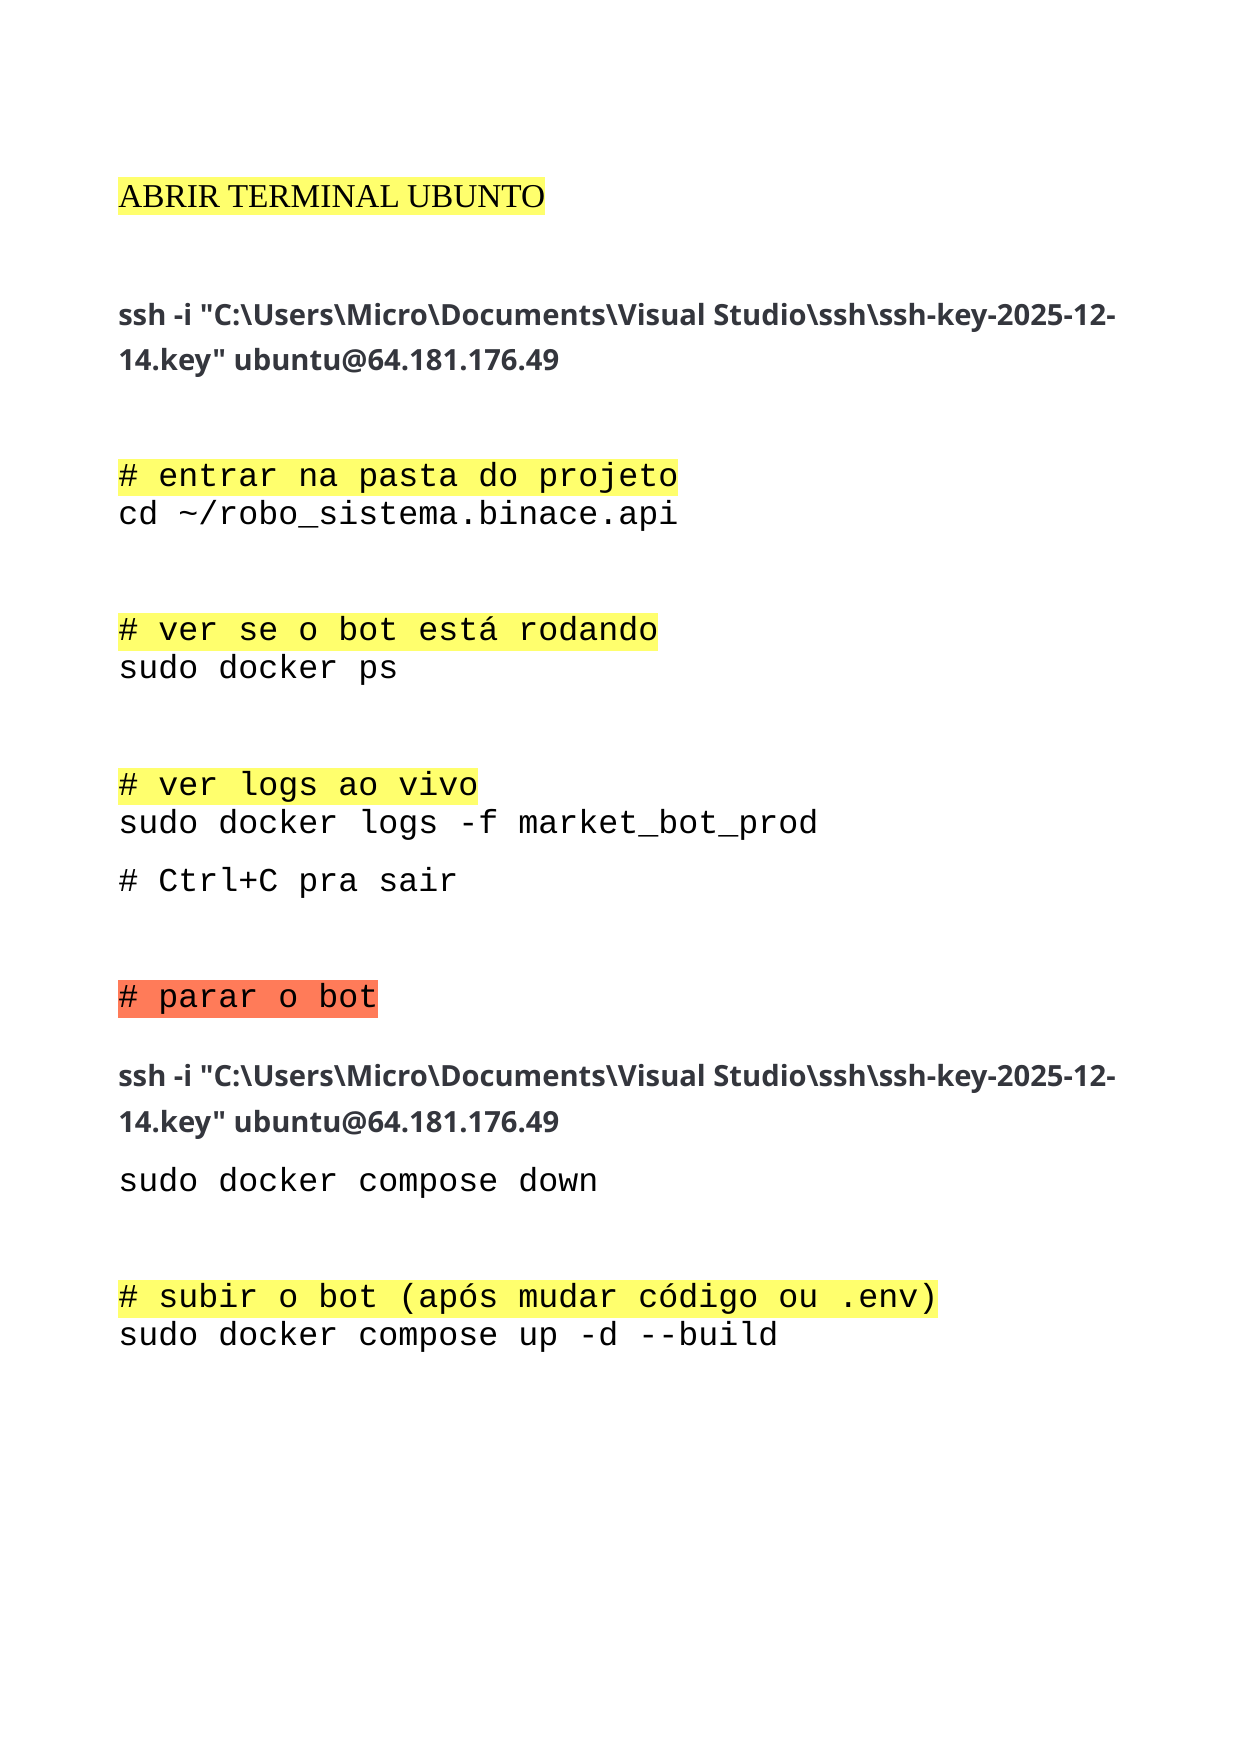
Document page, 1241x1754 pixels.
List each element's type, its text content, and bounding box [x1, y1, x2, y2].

text cd ~/robo_sistema.binace.api [118, 496, 1122, 534]
text # ver se o bot está rodando [118, 613, 1122, 651]
text sudo docker compose down [118, 1163, 1122, 1201]
text ABRIR TERMINAL UBUNTO [118, 177, 1122, 215]
text ssh -i "C:\Users\Micro\Documents\Visual Studio\ssh\ssh-key-2025-12-14.key" ubuntu@64.181.176.49 [118, 1056, 1122, 1142]
text # ver logs ao vivo [118, 767, 1122, 805]
text sudo docker compose up -d --build [118, 1318, 1122, 1356]
text sudo docker logs -f market_bot_prod [118, 805, 1122, 843]
text sudo docker ps [118, 651, 1122, 689]
text ssh -i "C:\Users\Micro\Documents\Visual Studio\ssh\ssh-key-2025-12-14.key" ubuntu@64.181.176.49 [118, 294, 1122, 379]
text # parar o bot [118, 980, 1122, 1018]
text # entrar na pasta do projeto [118, 458, 1122, 496]
text # subir o bot (após mudar código ou .env) [118, 1280, 1122, 1318]
text # Ctrl+C pra sair [118, 863, 1122, 901]
